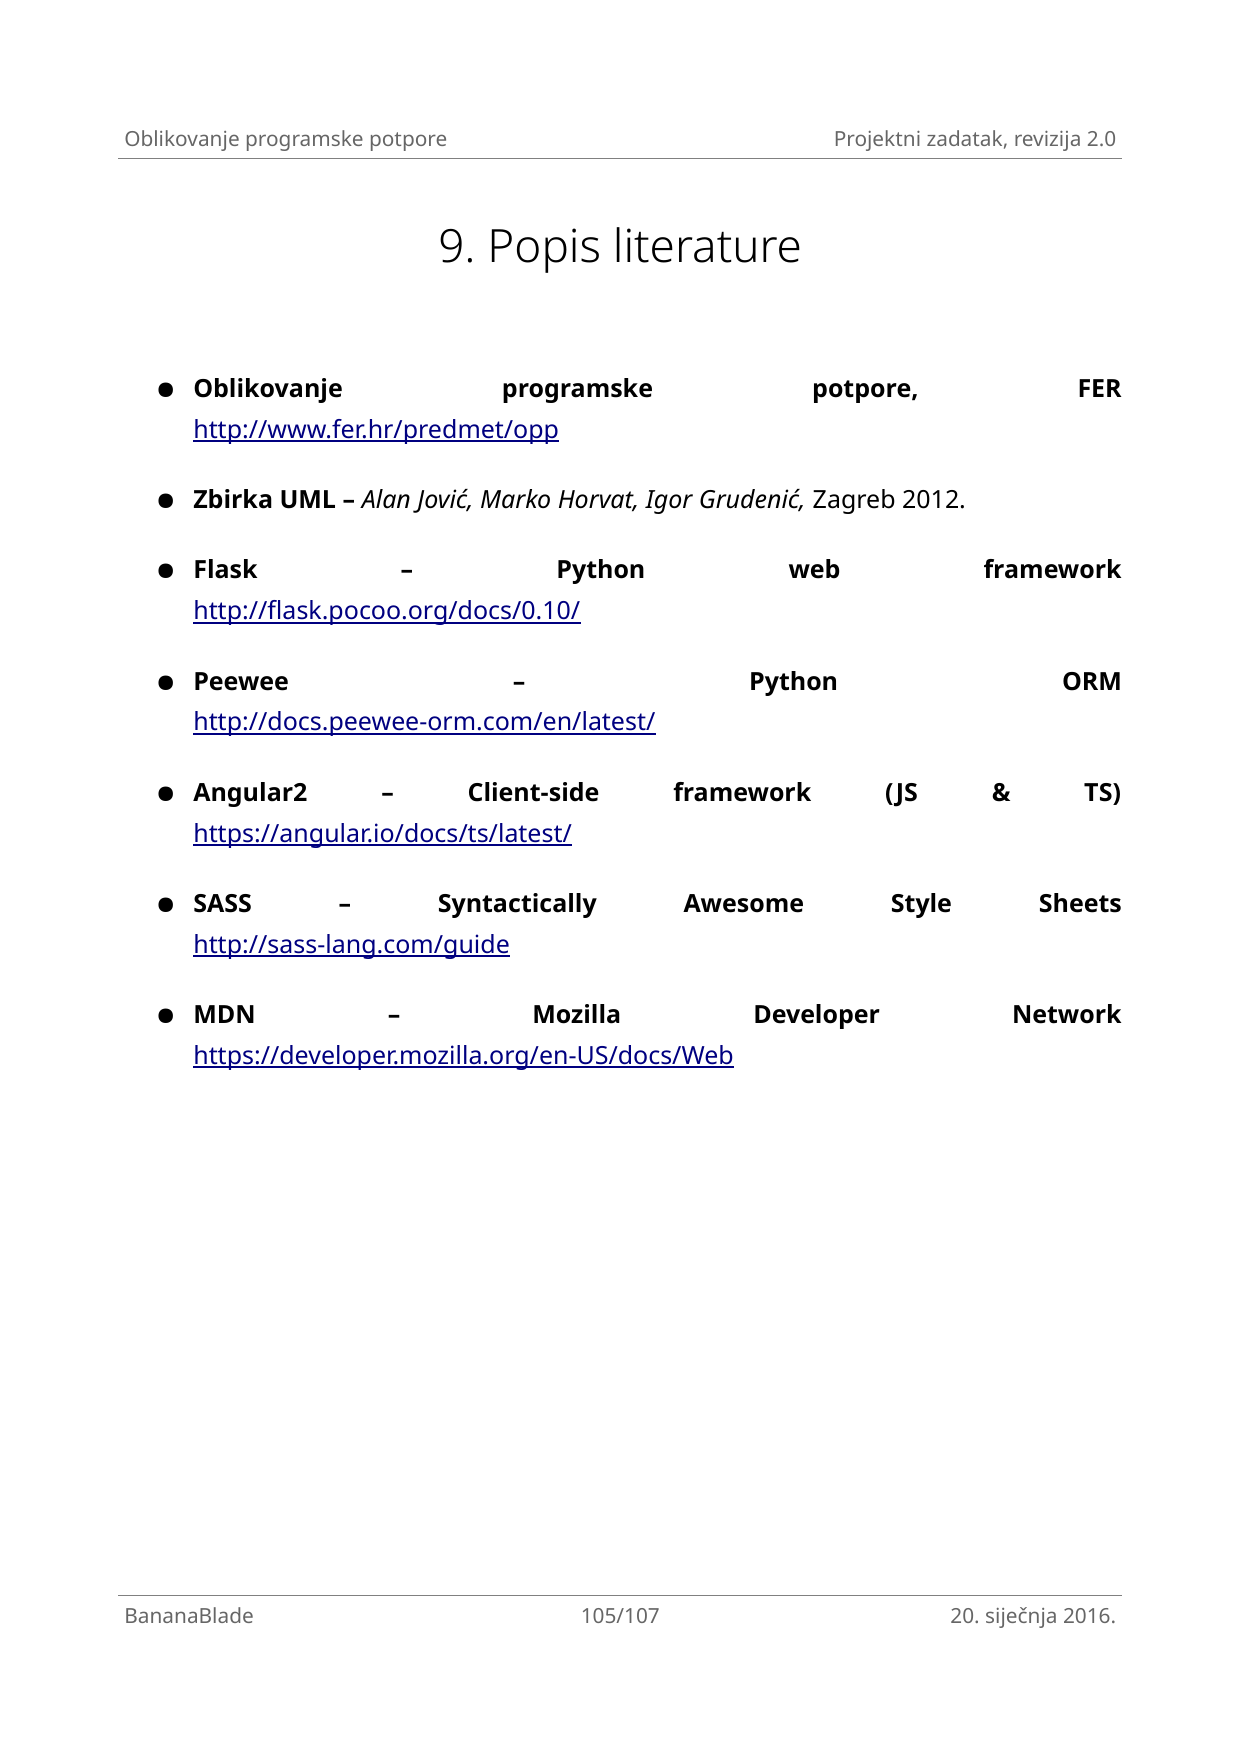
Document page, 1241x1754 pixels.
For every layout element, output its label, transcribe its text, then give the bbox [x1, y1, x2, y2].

subtitle 9. Popis literature [118, 213, 1122, 275]
list Oblikovanje programske potpore, FER http://www.fer.hr/predmet/opp [156, 371, 1122, 446]
list Angular2 – Client-side framework (JS & TS) https://angular.io/docs/ts/latest/ [156, 774, 1122, 849]
list Flask – Python web framework http://flask.pocoo.org/docs/0.10/ [156, 552, 1122, 627]
list Zbirka UML – Alan Jović, Marko Horvat, Igor Grudenić, Zagreb 2012. [156, 482, 1122, 516]
list MDN – Mozilla Developer Network https://developer.mozilla.org/en-US/docs/Web [156, 997, 1122, 1112]
list SASS – Syntactically Awesome Style Sheets http://sass-lang.com/guide [156, 886, 1122, 960]
list Peewee – Python ORM http://docs.peewee-orm.com/en/latest/ [156, 663, 1122, 738]
